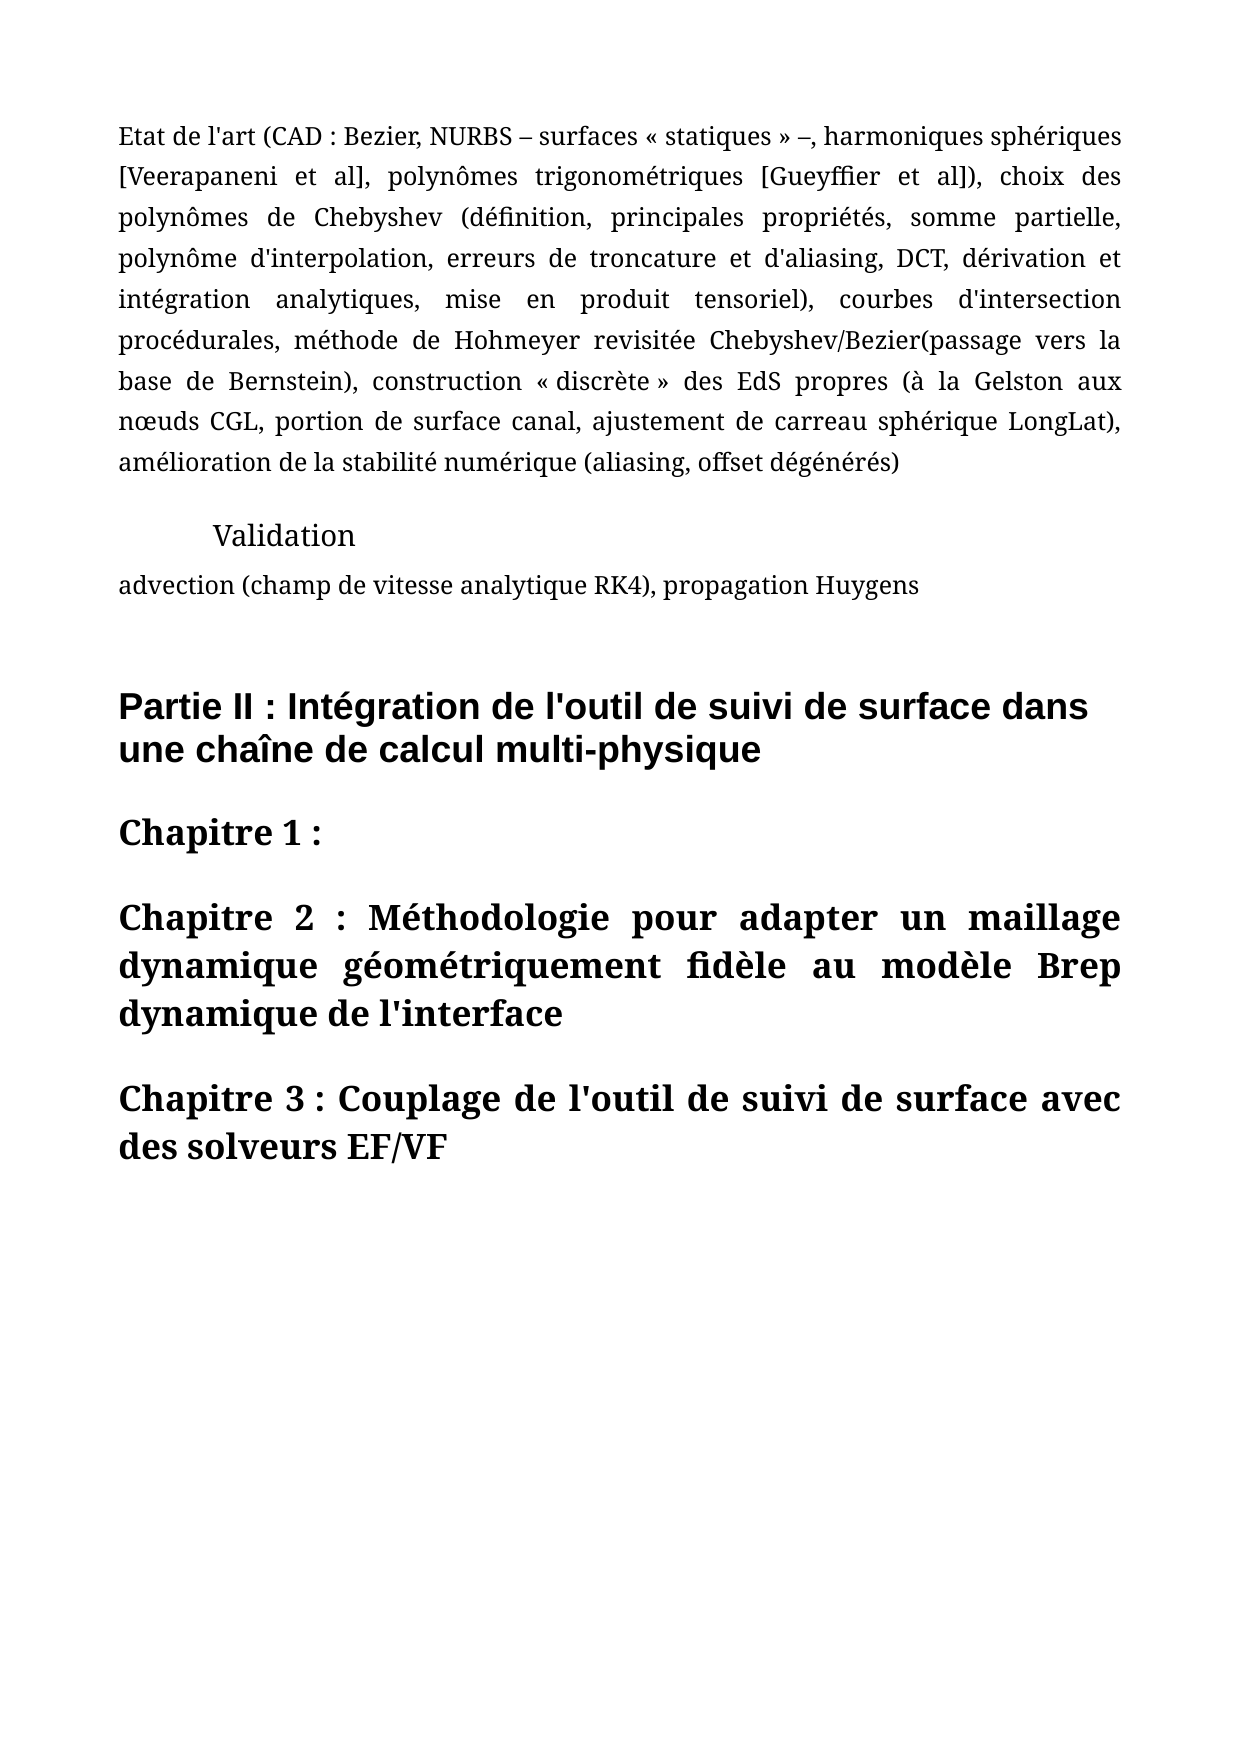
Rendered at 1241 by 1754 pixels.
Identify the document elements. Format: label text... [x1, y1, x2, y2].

subtitle Chapitre 3 : Couplage de l'outil de suivi de surface avec des solveurs EF/VF [118, 1074, 1122, 1169]
subtitle Chapitre 2 : Méthodologie pour adapter un maillage dynamique géométriquement fidèle au modèle Brep dynamique de l'interface [118, 893, 1122, 1036]
subtitle Partie II : Intégration de l'outil de suivi de surface dans une chaîne de calcul multi-physique [118, 684, 1122, 771]
text advection (champ de vitesse analytique RK4), propagation Huygens [118, 567, 1122, 601]
subtitle Validation [213, 515, 1122, 555]
text Etat de l'art (CAD : Bezier, NURBS – surfaces « statiques » –, harmoniques sphériques [Veerapaneni et al], polynômes trigonométriques [Gueyffier et al]), choix des polynômes de Chebyshev (définition, principales propriétés, somme partielle, polynôme d'interpolation, erreurs de troncature et d'aliasing, DCT, dérivation et intégration analytiques, mise en produit tensoriel), courbes d'intersection procédurales, méthode de Hohmeyer revisitée Chebyshev/Bezier(passage vers la base de Bernstein), construction « discrète » des EdS propres (à la Gelston aux nœuds CGL, portion de surface canal, ajustement de carreau sphérique LongLat), amélioration de la stabilité numérique (aliasing, offset dégénérés) [118, 118, 1122, 479]
subtitle Chapitre 1 : [118, 808, 1122, 856]
